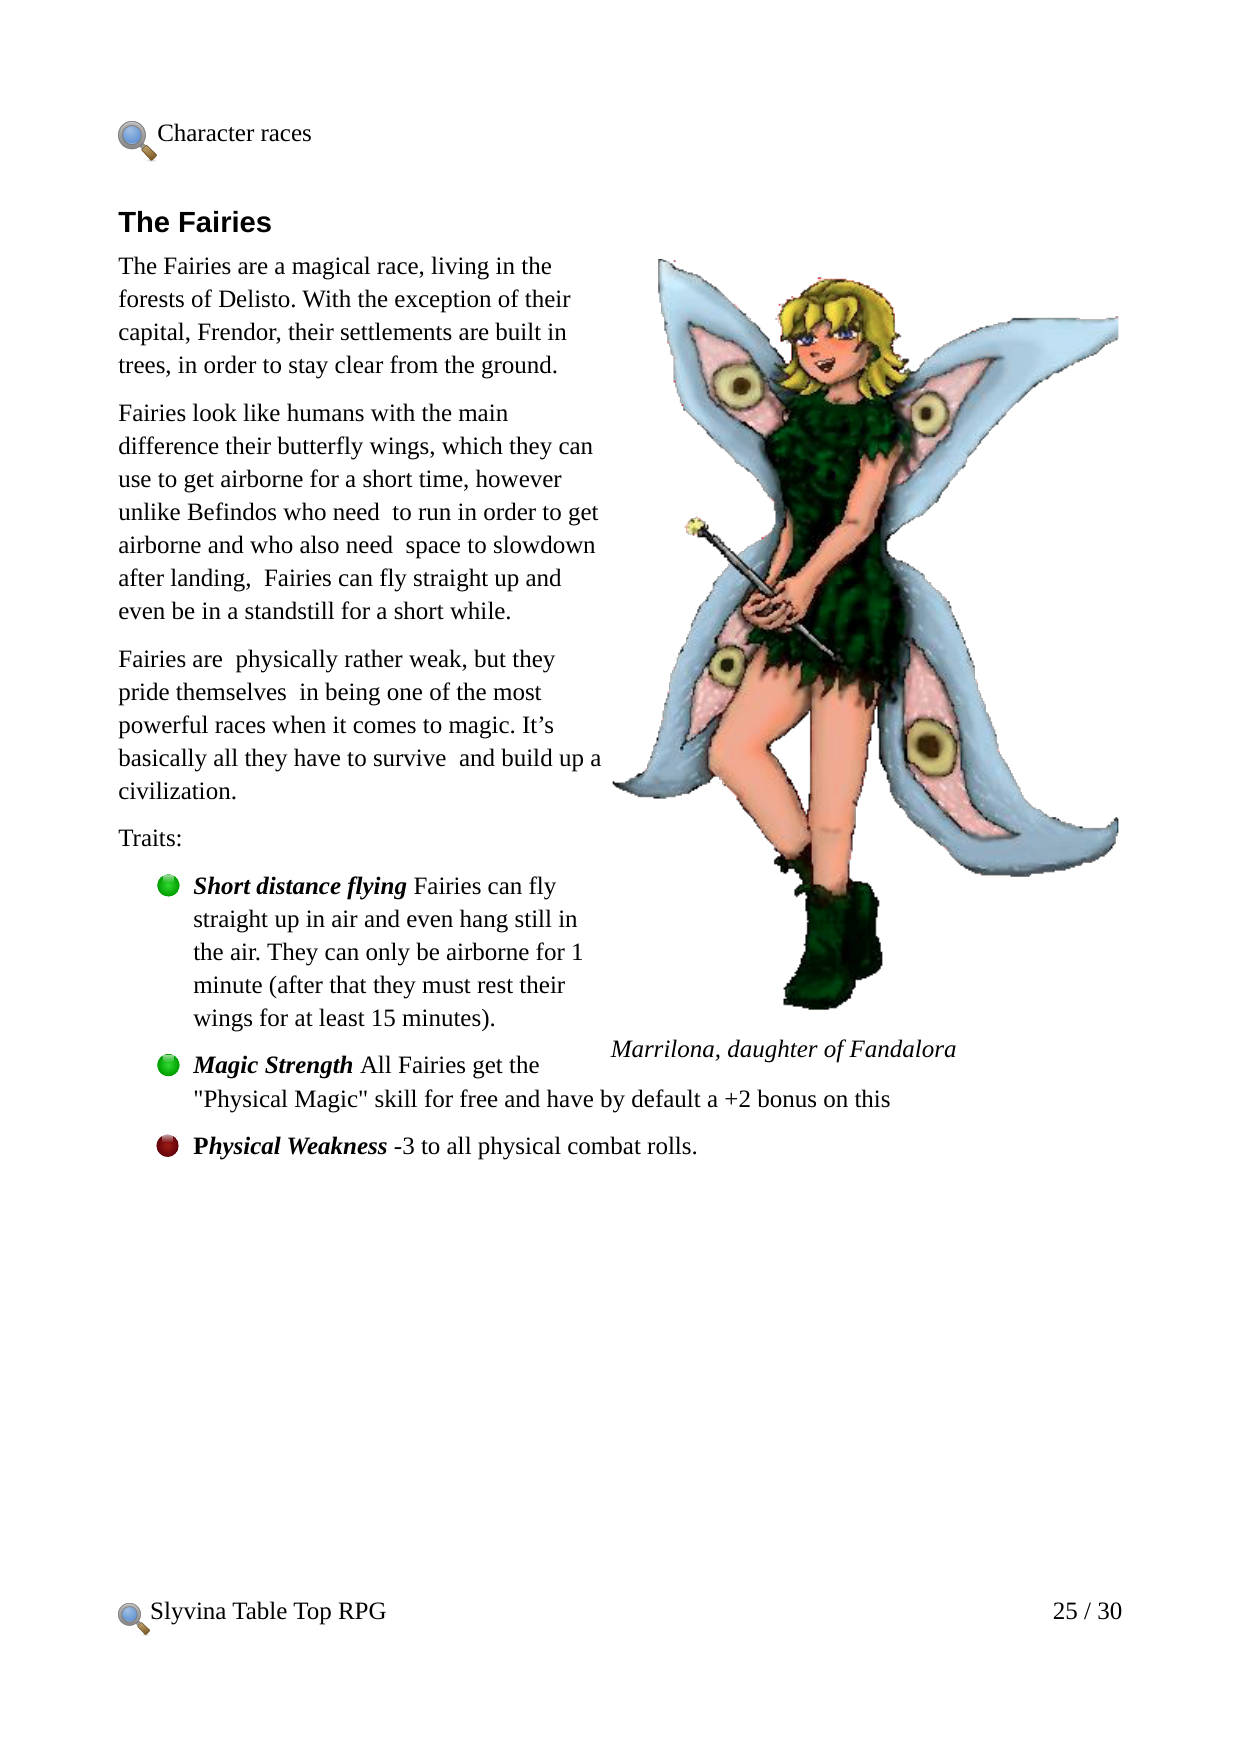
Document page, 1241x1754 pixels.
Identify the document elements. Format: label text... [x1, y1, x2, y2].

list Short distance flying Fairies can fly straight up in air and even hang still in the air. They can only be airborne for 1 minute (after that they must rest their wings for at least 15 minutes). [156, 871, 610, 1032]
list Magic Strength All Fairies get the "Physical Magic" skill for free and have by default a +2 bonus on this [156, 1051, 1122, 1112]
picture [118, 1603, 150, 1636]
subtitle The Fairies [118, 205, 1122, 239]
text The Fairies are a magical race, living in the forests of Delisto. With the exception of their capital, Frendor, their settlements are built in trees, in order to stay clear from the ground. [118, 247, 1122, 379]
text Fairies look like humans with the main difference their butterfly wings, which they can use to get airborne for a short time, however unlike Befindos who need to run in order to get airborne and who also need space to slowdown after landing, Fairies can fly straight up and even be in a standstill for a short while. [118, 398, 610, 625]
text Fairies are physically rather weak, but they pride themselves in being one of the most powerful races when it comes to magic. It’s basically all they have to survive and build up a civilization. [118, 644, 610, 804]
list Physical Weakness -3 to all physical combat rolls. [156, 1131, 1122, 1160]
picture [118, 121, 158, 162]
text Marrilona, daughter of Fandalora [611, 1035, 1118, 1063]
text Traits: [118, 823, 610, 852]
picture [610, 259, 1119, 1035]
